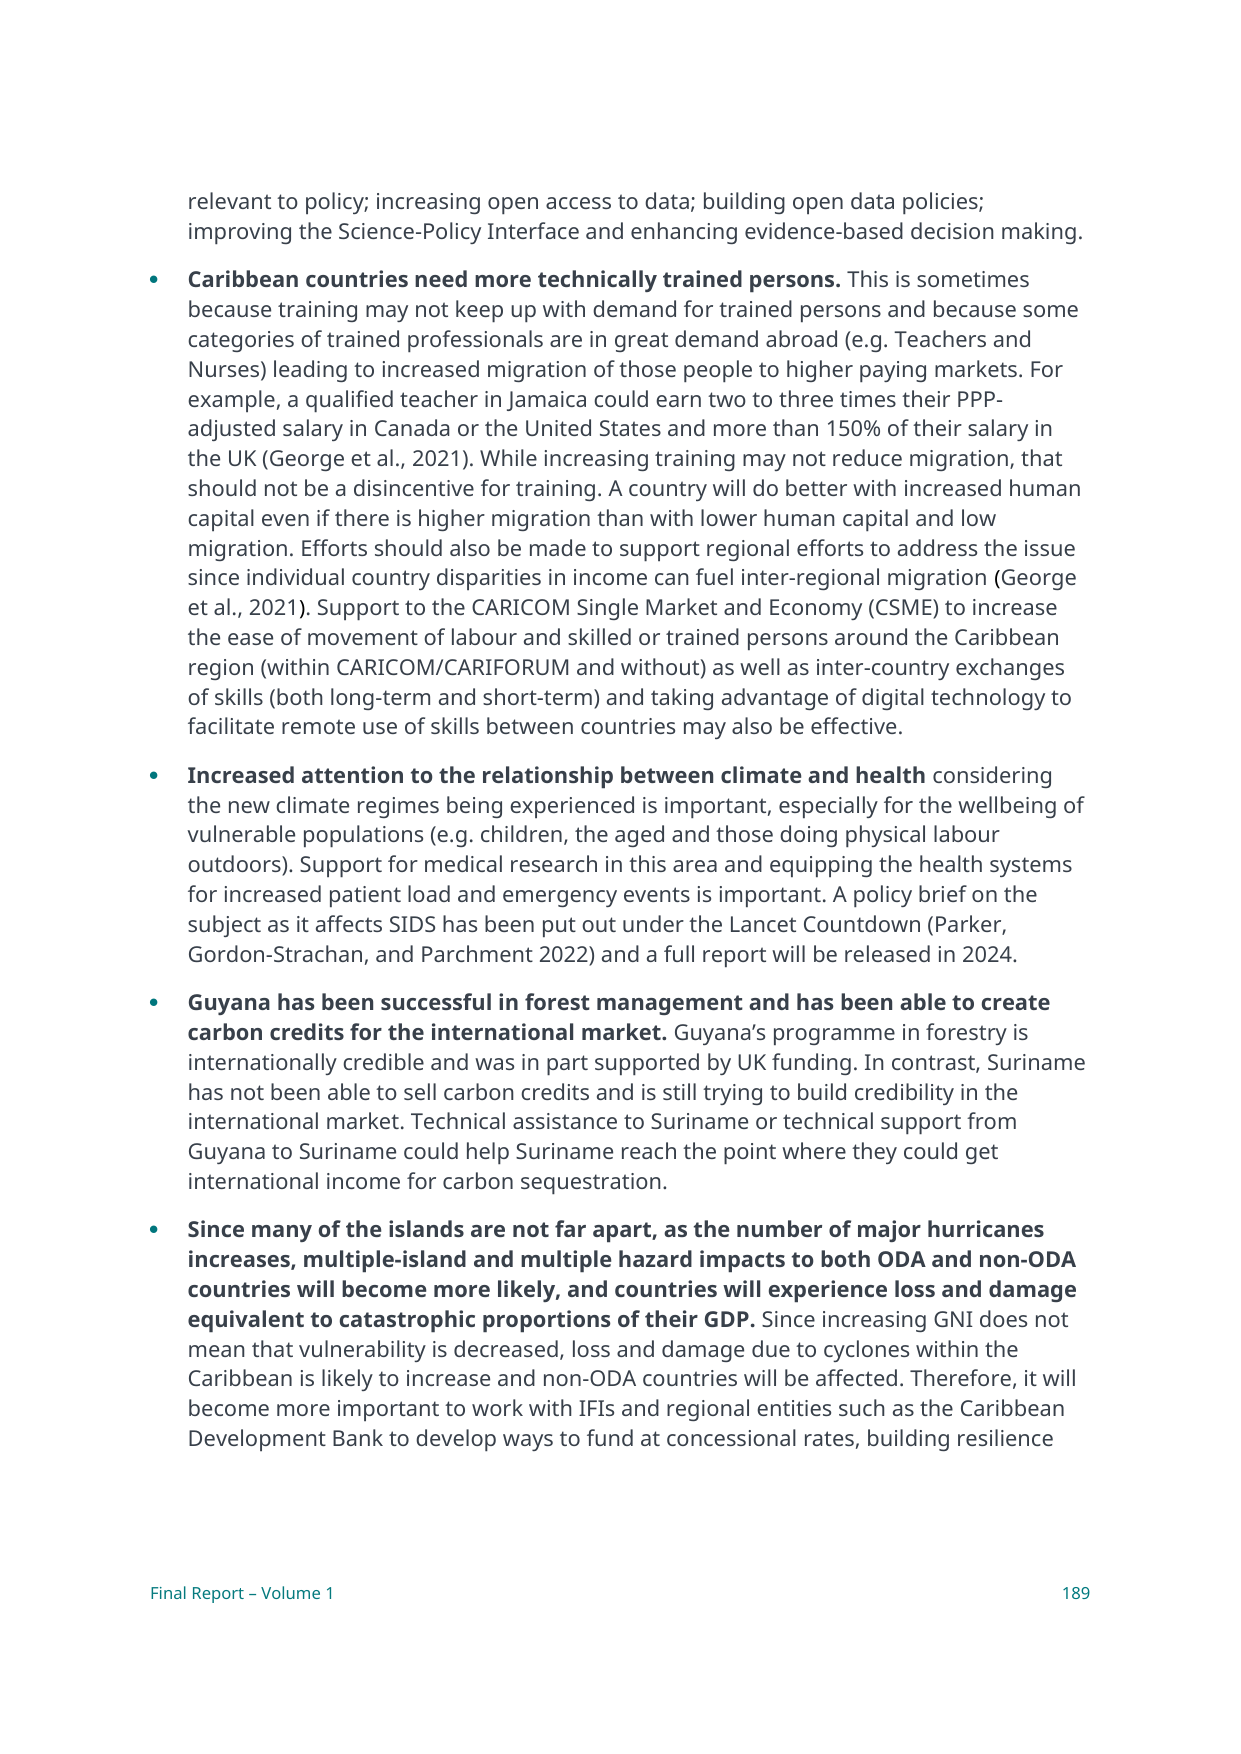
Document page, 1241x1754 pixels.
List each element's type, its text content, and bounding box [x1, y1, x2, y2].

list Since many of the islands are not far apart, as the number of major hurricanes increases, multiple-island and multiple hazard impacts to both ODA and non-ODA countries will become more likely, and countries will experience loss and damage equivalent to catastrophic proportions of their GDP. Since increasing GNI does not mean that vulnerability is decreased, loss and damage due to cyclones within the Caribbean is likely to increase and non-ODA countries will be affected. Therefore, it will become more important to work with IFIs and regional entities such as the Caribbean Development Bank to develop ways to fund at concessional rates, building resilience [150, 1214, 1090, 1453]
list relevant to policy; increasing open access to data; building open data policies; improving the Science-Policy Interface and enhancing evidence-based decision making. [150, 186, 1090, 246]
list Guyana has been successful in forest management and has been able to create carbon credits for the international market. Guyana’s programme in forestry is internationally credible and was in part supported by UK funding. In contrast, Suriname has not been able to sell carbon credits and is still trying to build credibility in the international market. Technical assistance to Suriname or technical support from Guyana to Suriname could help Suriname reach the point where they could get international income for carbon sequestration. [150, 987, 1090, 1196]
list Caribbean countries need more technically trained persons. This is sometimes because training may not keep up with demand for trained persons and because some categories of trained professionals are in great demand abroad (e.g. Teachers and Nurses) leading to increased migration of those people to higher paying markets. For example, a qualified teacher in Jamaica could earn two to three times their PPP-adjusted salary in Canada or the United States and more than 150% of their salary in the UK (George et al., 2021). While increasing training may not reduce migration, that should not be a disincentive for training. A country will do better with increased human capital even if there is higher migration than with lower human capital and low migration. Efforts should also be made to support regional efforts to address the issue since individual country disparities in income can fuel inter-regional migration (George et al., 2021). Support to the CARICOM Single Market and Economy (CSME) to increase the ease of movement of labour and skilled or trained persons around the Caribbean region (within CARICOM/CARIFORUM and without) as well as inter-country exchanges of skills (both long-term and short-term) and taking advantage of digital technology to facilitate remote use of skills between countries may also be effective. [150, 264, 1090, 741]
list Increased attention to the relationship between climate and health considering the new climate regimes being experienced is important, especially for the wellbeing of vulnerable populations (e.g. children, the aged and those doing physical labour outdoors). Support for medical research in this area and equipping the health systems for increased patient load and emergency events is important. A policy brief on the subject as it affects SIDS has been put out under the Lancet Countdown (Parker, Gordon-Strachan, and Parchment 2022) and a full report will be released in 2024. [150, 760, 1090, 968]
